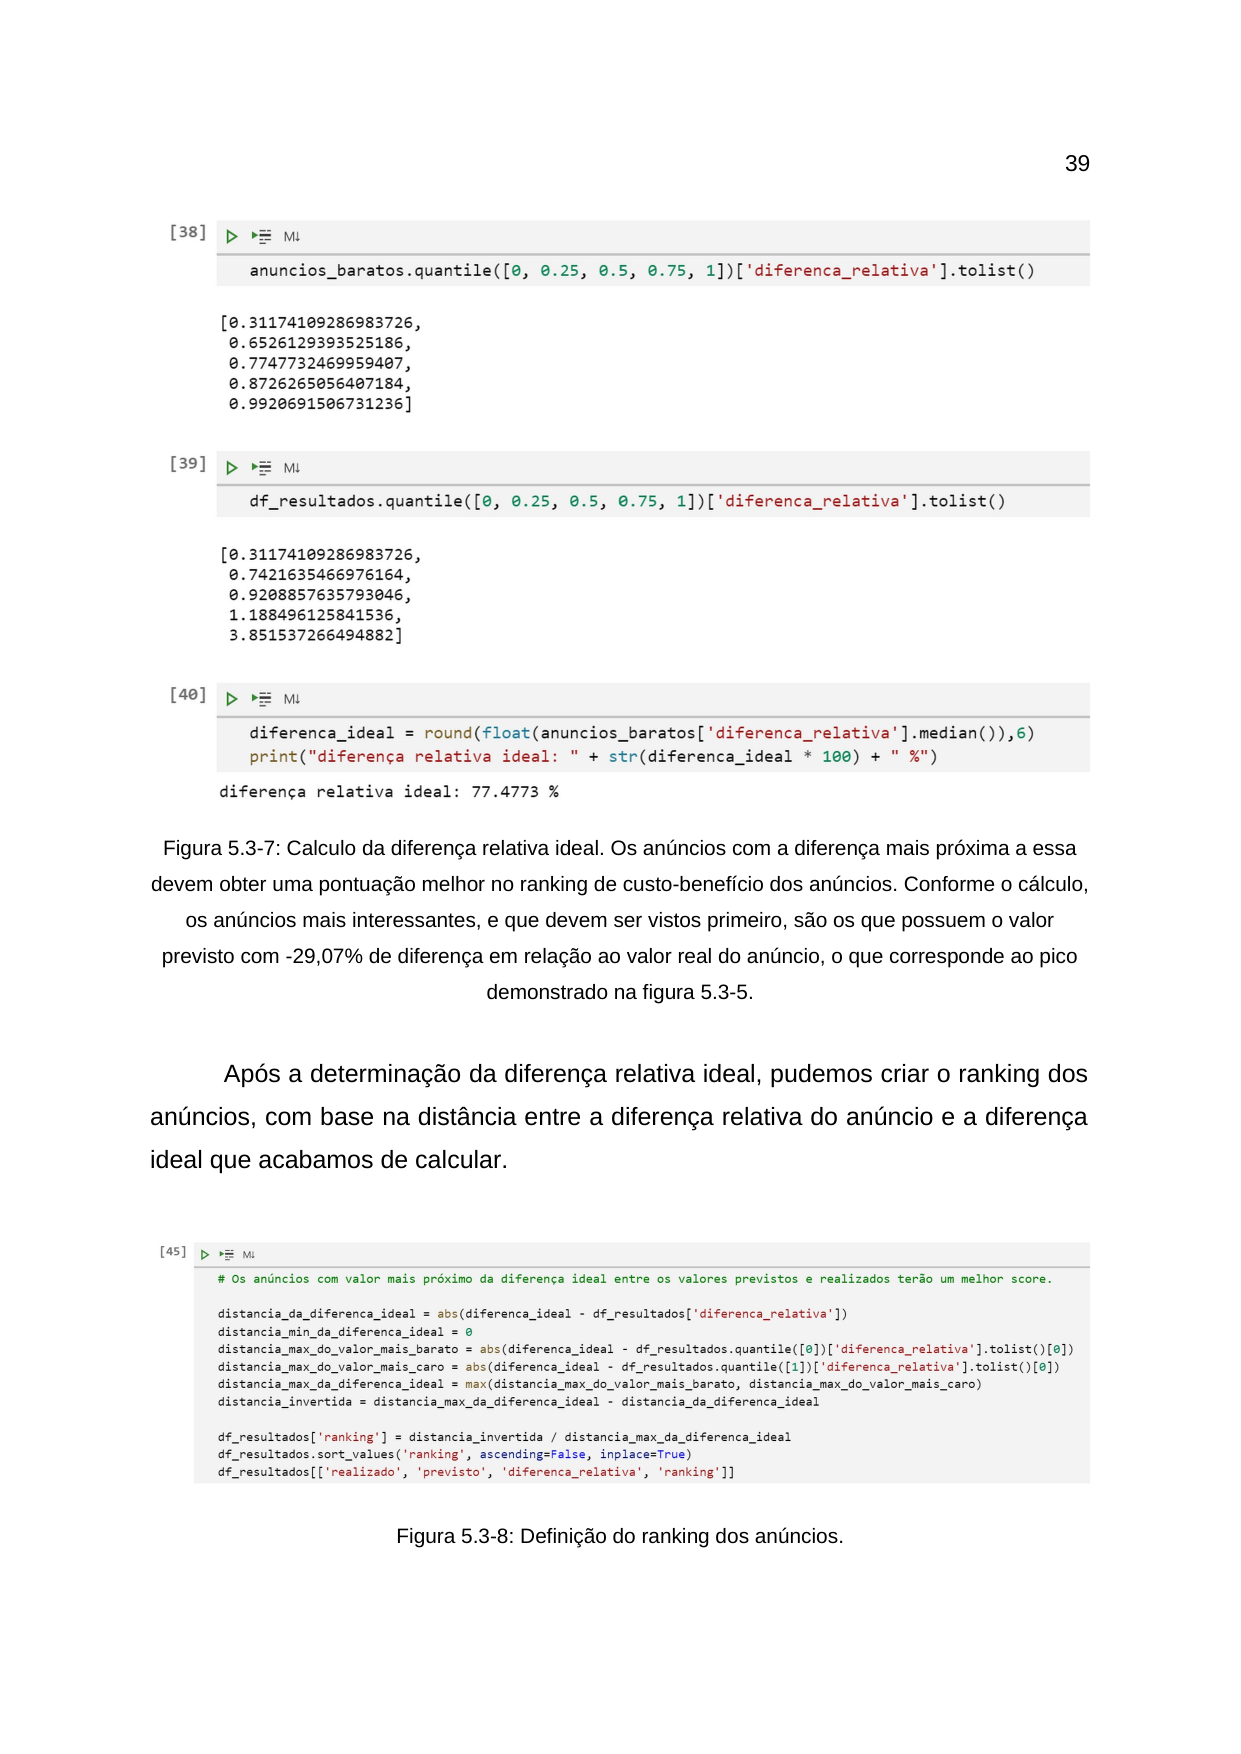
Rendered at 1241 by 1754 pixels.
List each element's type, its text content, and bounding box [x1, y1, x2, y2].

text Figura 5.3-8: Definição do ranking dos anúncios. [150, 1498, 1090, 1548]
picture [150, 1231, 1091, 1498]
text Após a determinação da diferença relativa ideal, pudemos criar o ranking dos anúncios, com base na distância entre a diferença relativa do anúncio e a diferença ideal que acabamos de calcular. [150, 1059, 1090, 1174]
text Figura 5.3-7: Calculo da diferença relativa ideal. Os anúncios com a diferença mais próxima a essa devem obter uma pontuação melhor no ranking de custo-benefício dos anúncios. Conforme o cálculo, os anúncios mais interessantes, e que devem ser vistos primeiro, são os que possuem o valor previsto com -29,07% de diferença em relação ao valor real do anúncio, o que corresponde ao pico demonstrado na figura 5.3-5. [150, 825, 1090, 1004]
picture [150, 205, 1091, 825]
